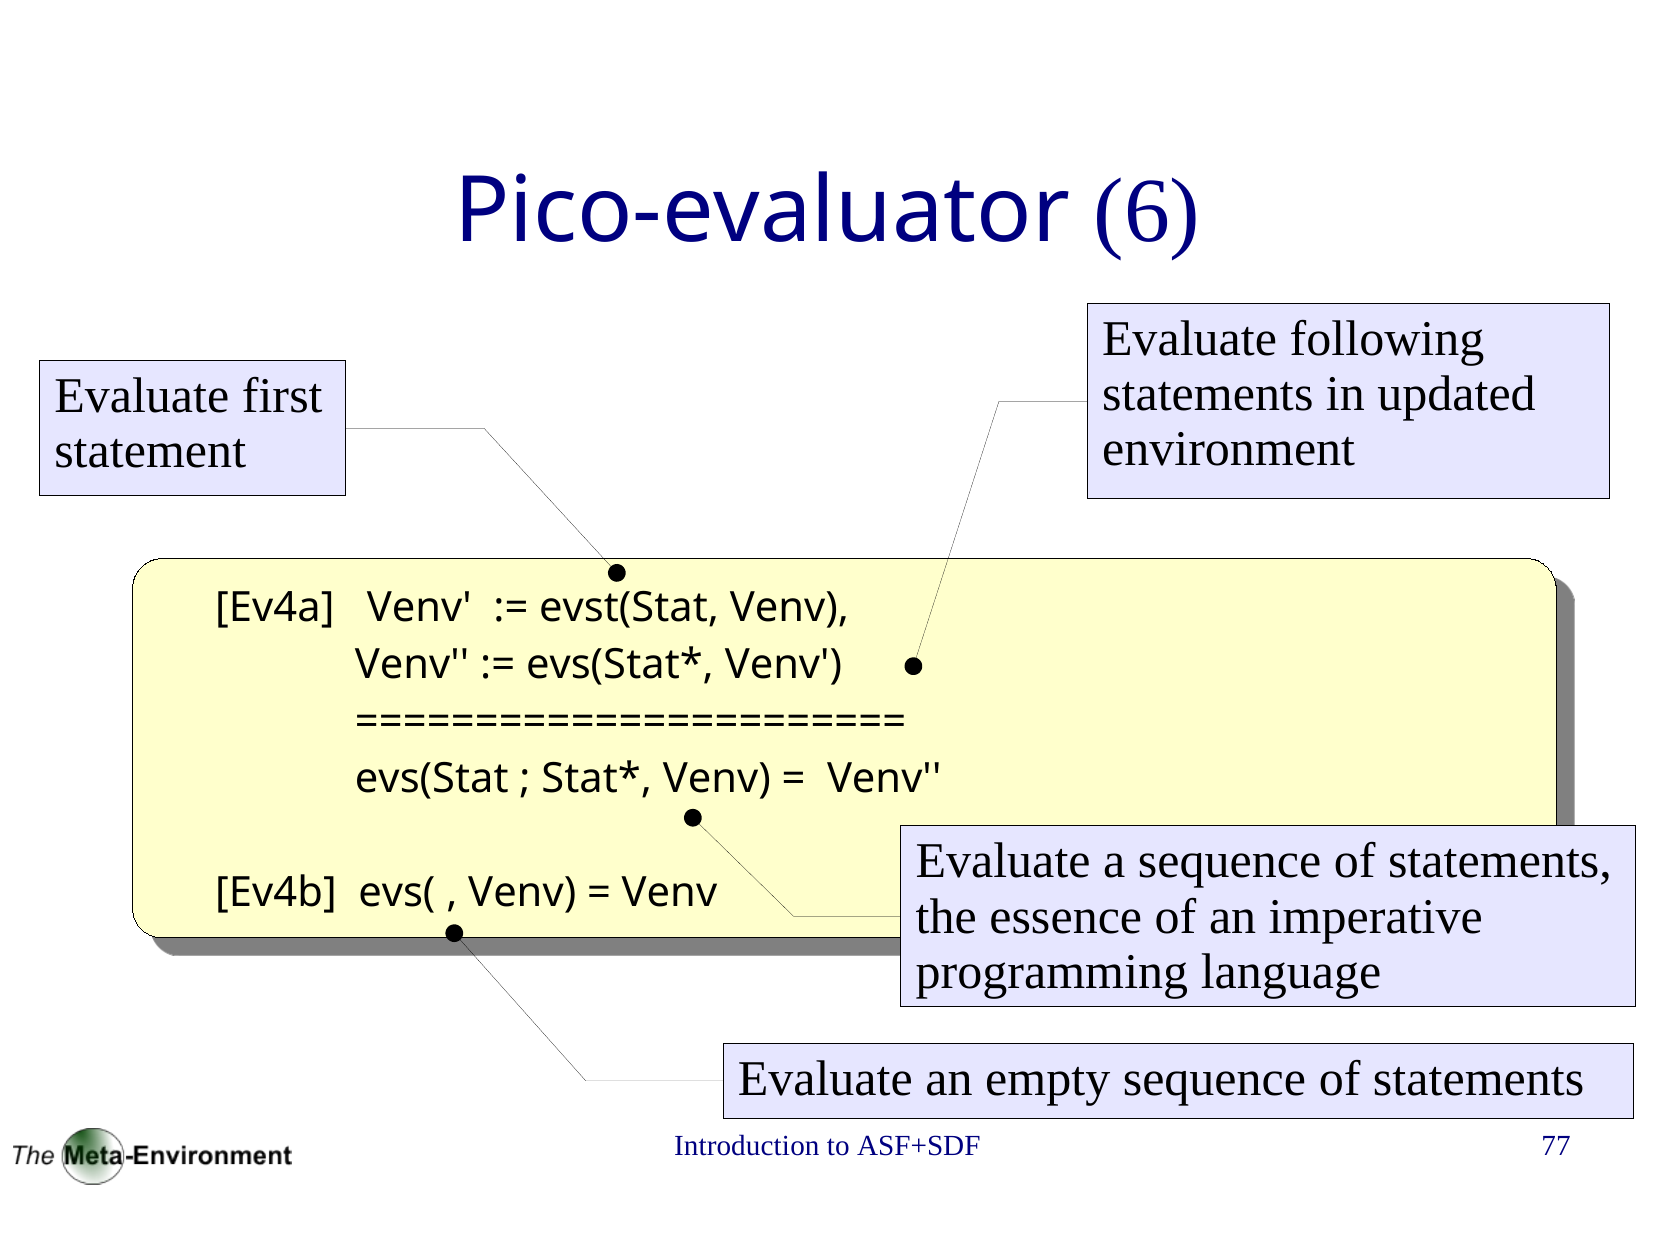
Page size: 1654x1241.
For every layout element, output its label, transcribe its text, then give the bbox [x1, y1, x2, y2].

picture [13, 1128, 292, 1185]
text_box Evaluate following statements in updated environment [1087, 303, 1610, 499]
title Pico-evaluator (6) [121, 102, 1534, 311]
text_box Evaluate first statement [39, 360, 346, 496]
text_box [132, 558, 1549, 938]
text_box [Ev4a] Venv' := evst(Stat, Venv), Venv'' := evs(Stat*, Venv') ======================= evs(Stat ; Stat*, Venv) = Venv'' [Ev4b] evs( , Venv) = Venv [200, 569, 1579, 934]
text_box Evaluate an empty sequence of statements [723, 1043, 1634, 1119]
text_box Evaluate a sequence of statements, the essence of an imperative programming language [900, 825, 1636, 1007]
